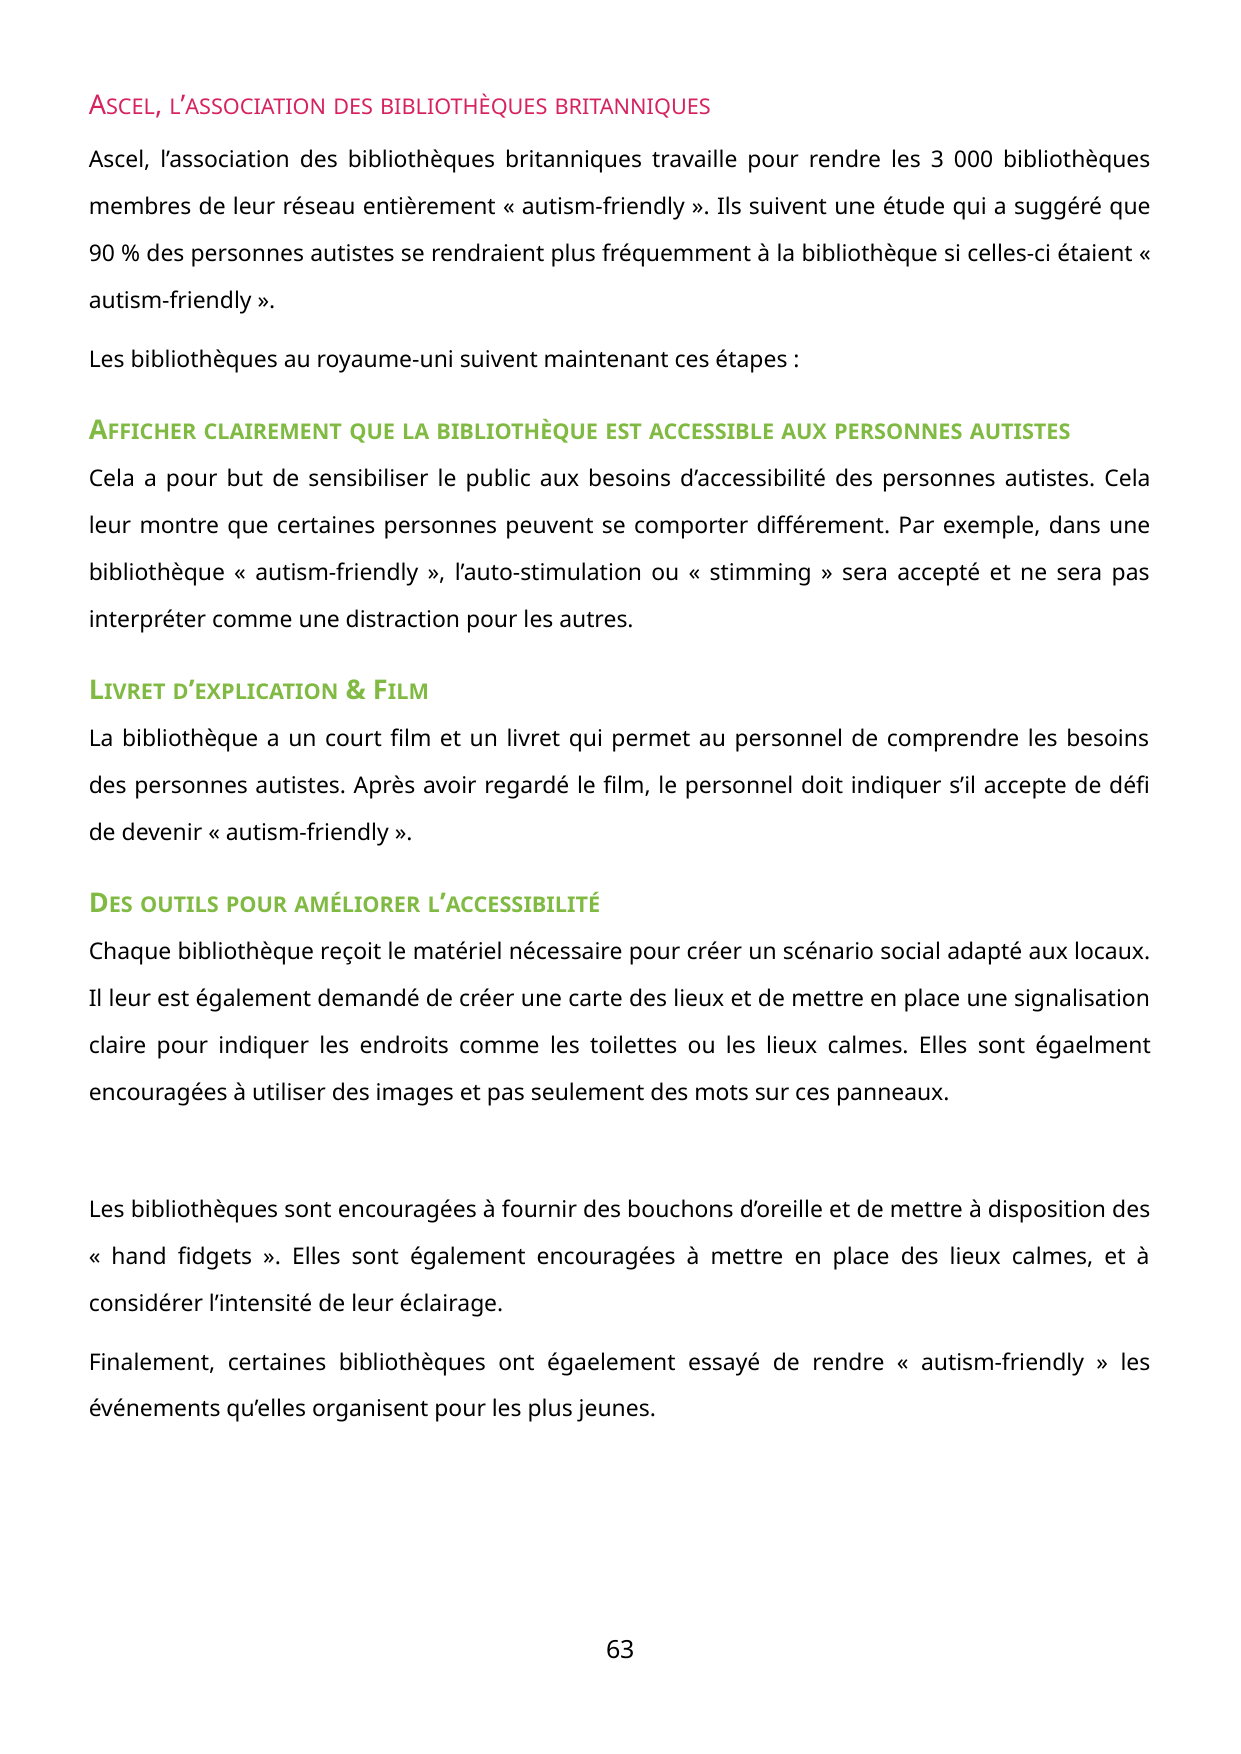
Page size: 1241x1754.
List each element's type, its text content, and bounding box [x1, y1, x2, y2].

text Cela a pour but de sensibiliser le public aux besoins d’accessibilité des personnes autistes. Cela leur montre que certaines personnes peuvent se comporter différement. Par exemple, dans une bibliothèque « autism-friendly », l’auto-stimulation ou « stimming » sera accepté et ne sera pas interpréter comme une distraction pour les autres. [88, 462, 1152, 634]
subtitle Livret d’explication & Film [88, 670, 1152, 707]
text La bibliothèque a un court film et un livret qui permet au personnel de comprendre les besoins des personnes autistes. Après avoir regardé le film, le personnel doit indiquer s’il accepte de défi de devenir « autism-friendly ». [88, 722, 1152, 847]
text Ascel, l’association des bibliothèques britanniques travaille pour rendre les 3 000 bibliothèques membres de leur réseau entièrement « autism-friendly ». Ils suivent une étude qui a suggéré que 90 % des personnes autistes se rendraient plus fréquemment à la bibliothèque si celles-ci étaient « autism-friendly ». [88, 143, 1152, 315]
text Les bibliothèques sont encouragées à fournir des bouchons d’oreille et de mettre à disposition des « hand fidgets ». Elles sont également encouragées à mettre en place des lieux calmes, et à considérer l’intensité de leur éclairage. [88, 1193, 1152, 1318]
subtitle Des outils pour améliorer l’accessibilité [88, 883, 1152, 920]
text Les bibliothèques au royaume-uni suivent maintenant ces étapes : [88, 343, 1152, 374]
text Finalement, certaines bibliothèques ont égaelement essayé de rendre « autism-friendly » les événements qu’elles organisent pour les plus jeunes. [88, 1345, 1152, 1423]
subtitle Ascel, l’association des bibliothèques britanniques [88, 86, 1152, 122]
text Chaque bibliothèque reçoit le matériel nécessaire pour créer un scénario social adapté aux locaux. Il leur est également demandé de créer une carte des lieux et de mettre en place une signalisation claire pour indiquer les endroits comme les toilettes ou les lieux calmes. Elles sont égaelment encouragées à utiliser des images et pas seulement des mots sur ces panneaux. [88, 935, 1152, 1107]
subtitle Afficher clairement que la bibliothèque est accessible aux personnes autistes [88, 410, 1152, 447]
